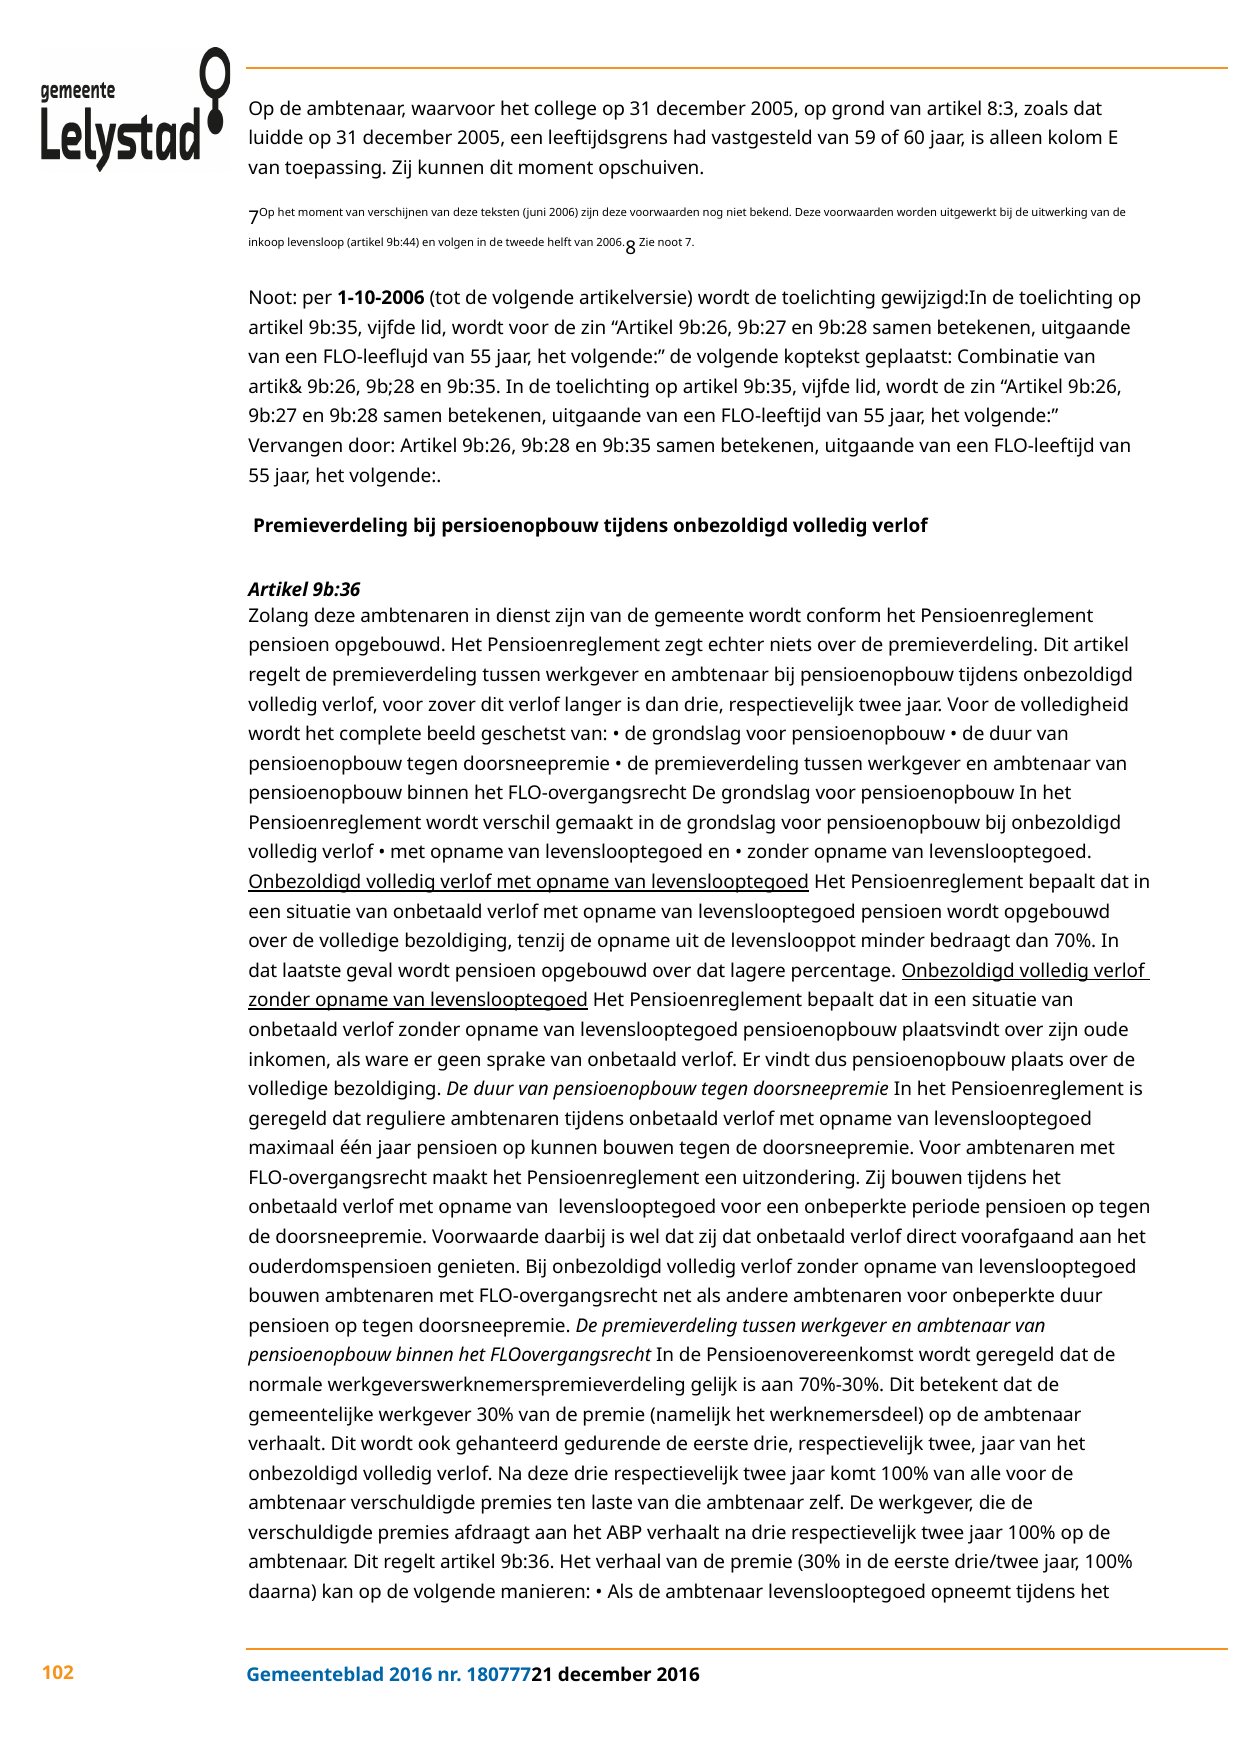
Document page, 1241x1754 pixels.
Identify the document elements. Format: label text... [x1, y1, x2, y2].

text Premieverdeling bij persioenopbouw tijdens onbezoldigd volledig verlof [248, 512, 1152, 538]
text Zolang deze ambtenaren in dienst zijn van de gemeente wordt conform het Pensioenreglement pensioen opgebouwd. Het Pensioenreglement zegt echter niets over de premieverdeling. Dit artikel regelt de premieverdeling tussen werkgever en ambtenaar bij pensioenopbouw tijdens onbezoldigd volledig verlof, voor zover dit verlof langer is dan drie, respectievelijk twee jaar. Voor de volledigheid wordt het complete beeld geschetst van: • de grondslag voor pensioenopbouw • de duur van pensioenopbouw tegen doorsneepremie • de premieverdeling tussen werkgever en ambtenaar van pensioenopbouw binnen het FLO-overgangsrecht De grondslag voor pensioenopbouw In het Pensioenreglement wordt verschil gemaakt in de grondslag voor pensioenopbouw bij onbezoldigd volledig verlof • met opname van levenslooptegoed en • zonder opname van levenslooptegoed. Onbezoldigd volledig verlof met opname van levenslooptegoed Het Pensioenreglement bepaalt dat in een situatie van onbetaald verlof met opname van levenslooptegoed pensioen wordt opgebouwd over de volledige bezoldiging, tenzij de opname uit de levenslooppot minder bedraagt dan 70%. In dat laatste geval wordt pensioen opgebouwd over dat lagere percentage. Onbezoldigd volledig verlof zonder opname van levenslooptegoed Het Pensioenreglement bepaalt dat in een situatie van onbetaald verlof zonder opname van levenslooptegoed pensioenopbouw plaatsvindt over zijn oude inkomen, als ware er geen sprake van onbetaald verlof. Er vindt dus pensioenopbouw plaats over de volledige bezoldiging. De duur van pensioenopbouw tegen doorsneepremie In het Pensioenreglement is geregeld dat reguliere ambtenaren tijdens onbetaald verlof met opname van levenslooptegoed maximaal één jaar pensioen op kunnen bouwen tegen de doorsneepremie. Voor ambtenaren met FLO-overgangsrecht maakt het Pensioenreglement een uitzondering. Zij bouwen tijdens het onbetaald verlof met opname van levenslooptegoed voor een onbeperkte periode pensioen op tegen de doorsneepremie. Voorwaarde daarbij is wel dat zij dat onbetaald verlof direct voorafgaand aan het ouderdomspensioen genieten. Bij onbezoldigd volledig verlof zonder opname van levenslooptegoed bouwen ambtenaren met FLO-overgangsrecht net als andere ambtenaren voor onbeperkte duur pensioen op tegen doorsneepremie. De premieverdeling tussen werkgever en ambtenaar van pensioenopbouw binnen het FLOovergangsrecht In de Pensioenovereenkomst wordt geregeld dat de normale werkgeverswerknemerspremieverdeling gelijk is aan 70%-30%. Dit betekent dat de gemeentelijke werkgever 30% van de premie (namelijk het werknemersdeel) op de ambtenaar verhaalt. Dit wordt ook gehanteerd gedurende de eerste drie, respectievelijk twee, jaar van het onbezoldigd volledig verlof. Na deze drie respectievelijk twee jaar komt 100% van alle voor de ambtenaar verschuldigde premies ten laste van die ambtenaar zelf. De werkgever, die de verschuldigde premies afdraagt aan het ABP verhaalt na drie respectievelijk twee jaar 100% op de ambtenaar. Dit regelt artikel 9b:36. Het verhaal van de premie (30% in de eerste drie/twee jaar, 100% daarna) kan op de volgende manieren: • Als de ambtenaar levenslooptegoed opneemt tijdens het [248, 602, 1152, 1604]
text Noot: per 1-10-2006 (tot de volgende artikelversie) wordt de toelichting gewijzigd:In de toelichting op artikel 9b:35, vijfde lid, wordt voor de zin “Artikel 9b:26, 9b:27 en 9b:28 samen betekenen, uitgaande van een FLO-leeflujd van 55 jaar, het volgende:” de volgende koptekst geplaatst: Combinatie van artik& 9b:26, 9b;28 en 9b:35. In de toelichting op artikel 9b:35, vijfde lid, wordt de zin “Artikel 9b:26, 9b:27 en 9b:28 samen betekenen, uitgaande van een FLO-leeftijd van 55 jaar, het volgende:” Vervangen door: Artikel 9b:26, 9b:28 en 9b:35 samen betekenen, uitgaande van een FLO-leeftijd van 55 jaar, het volgende:. [248, 284, 1152, 488]
text 7Op het moment van verschijnen van deze teksten (juni 2006) zijn deze voorwaarden nog niet bekend. Deze voorwaarden worden uitgewerkt bij de uitwerking van de inkoop levensloop (artikel 9b:44) en volgen in de tweede helft van 2006.8 Zie noot 7. [248, 204, 1152, 260]
picture [41, 47, 231, 172]
text Artikel 9b:36 [248, 576, 1152, 602]
text Op de ambtenaar, waarvoor het college op 31 december 2005, op grond van artikel 8:3, zoals dat luidde op 31 december 2005, een leeftijdsgrens had vastgesteld van 59 of 60 jaar, is alleen kolom E van toepassing. Zij kunnen dit moment opschuiven. [248, 95, 1152, 180]
